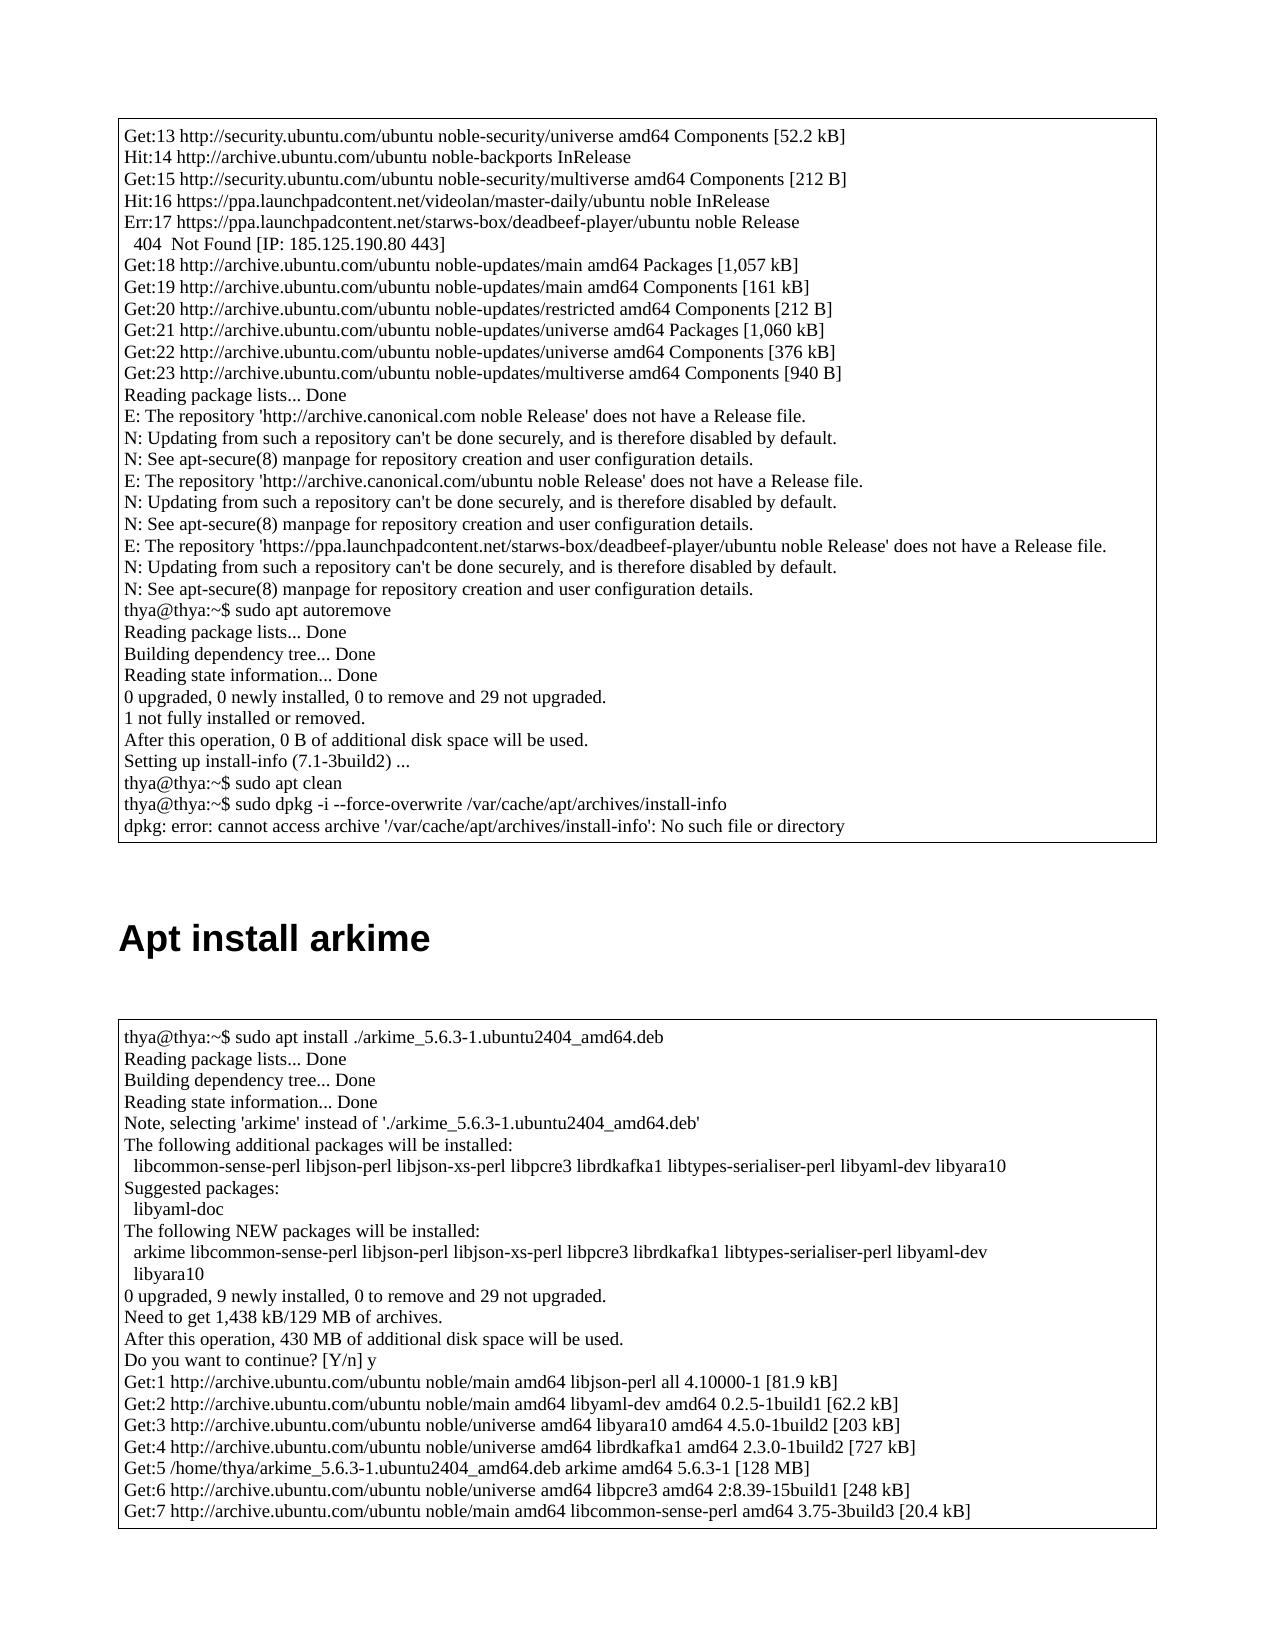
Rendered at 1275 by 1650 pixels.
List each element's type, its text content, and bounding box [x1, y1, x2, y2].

table_header thya@thya:~$ sudo apt install ./arkime_5.6.3-1.ubuntu2404_amd64.deb Reading package lists... Done Building dependency tree... Done Reading state information... Done Note, selecting 'arkime' instead of './arkime_5.6.3-1.ubuntu2404_amd64.deb' The following additional packages will be installed: libcommon-sense-perl libjson-perl libjson-xs-perl libpcre3 librdkafka1 libtypes-serialiser-perl libyaml-dev libyara10 Suggested packages: libyaml-doc The following NEW packages will be installed: arkime libcommon-sense-perl libjson-perl libjson-xs-perl libpcre3 librdkafka1 libtypes-serialiser-perl libyaml-dev libyara10 0 upgraded, 9 newly installed, 0 to remove and 29 not upgraded. Need to get 1,438 kB/129 MB of archives. After this operation, 430 MB of additional disk space will be used. Do you want to continue? [Y/n] y Get:1 http://archive.ubuntu.com/ubuntu noble/main amd64 libjson-perl all 4.10000-1 [81.9 kB] Get:2 http://archive.ubuntu.com/ubuntu noble/main amd64 libyaml-dev amd64 0.2.5-1build1 [62.2 kB] Get:3 http://archive.ubuntu.com/ubuntu noble/universe amd64 libyara10 amd64 4.5.0-1build2 [203 kB] Get:4 http://archive.ubuntu.com/ubuntu noble/universe amd64 librdkafka1 amd64 2.3.0-1build2 [727 kB] Get:5 /home/thya/arkime_5.6.3-1.ubuntu2404_amd64.deb arkime amd64 5.6.3-1 [128 MB] Get:6 http://archive.ubuntu.com/ubuntu noble/universe amd64 libpcre3 amd64 2:8.39-15build1 [248 kB] Get:7 http://archive.ubuntu.com/ubuntu noble/main amd64 libcommon-sense-perl amd64 3.75-3build3 [20.4 kB] [119, 1020, 1156, 1527]
subtitle Apt install arkime [118, 916, 1157, 959]
table_header Get:13 http://security.ubuntu.com/ubuntu noble-security/universe amd64 Components [52.2 kB] Hit:14 http://archive.ubuntu.com/ubuntu noble-backports InRelease Get:15 http://security.ubuntu.com/ubuntu noble-security/multiverse amd64 Components [212 B] Hit:16 https://ppa.launchpadcontent.net/videolan/master-daily/ubuntu noble InRelease Err:17 https://ppa.launchpadcontent.net/starws-box/deadbeef-player/ubuntu noble Release 404 Not Found [IP: 185.125.190.80 443] Get:18 http://archive.ubuntu.com/ubuntu noble-updates/main amd64 Packages [1,057 kB] Get:19 http://archive.ubuntu.com/ubuntu noble-updates/main amd64 Components [161 kB] Get:20 http://archive.ubuntu.com/ubuntu noble-updates/restricted amd64 Components [212 B] Get:21 http://archive.ubuntu.com/ubuntu noble-updates/universe amd64 Packages [1,060 kB] Get:22 http://archive.ubuntu.com/ubuntu noble-updates/universe amd64 Components [376 kB] Get:23 http://archive.ubuntu.com/ubuntu noble-updates/multiverse amd64 Components [940 B] Reading package lists... Done E: The repository 'http://archive.canonical.com noble Release' does not have a Release file. N: Updating from such a repository can't be done securely, and is therefore disabled by default. N: See apt-secure(8) manpage for repository creation and user configuration details. E: The repository 'http://archive.canonical.com/ubuntu noble Release' does not have a Release file. N: Updating from such a repository can't be done securely, and is therefore disabled by default. N: See apt-secure(8) manpage for repository creation and user configuration details. E: The repository 'https://ppa.launchpadcontent.net/starws-box/deadbeef-player/ubuntu noble Release' does not have a Release file. N: Updating from such a repository can't be done securely, and is therefore disabled by default. N: See apt-secure(8) manpage for repository creation and user configuration details. thya@thya:~$ sudo apt autoremove Reading package lists... Done Building dependency tree... Done Reading state information... Done 0 upgraded, 0 newly installed, 0 to remove and 29 not upgraded. 1 not fully installed or removed. After this operation, 0 B of additional disk space will be used. Setting up install-info (7.1-3build2) ... thya@thya:~$ sudo apt clean thya@thya:~$ sudo dpkg -i --force-overwrite /var/cache/apt/archives/install-info dpkg: error: cannot access archive '/var/cache/apt/archives/install-info': No such file or directory [119, 119, 1156, 842]
